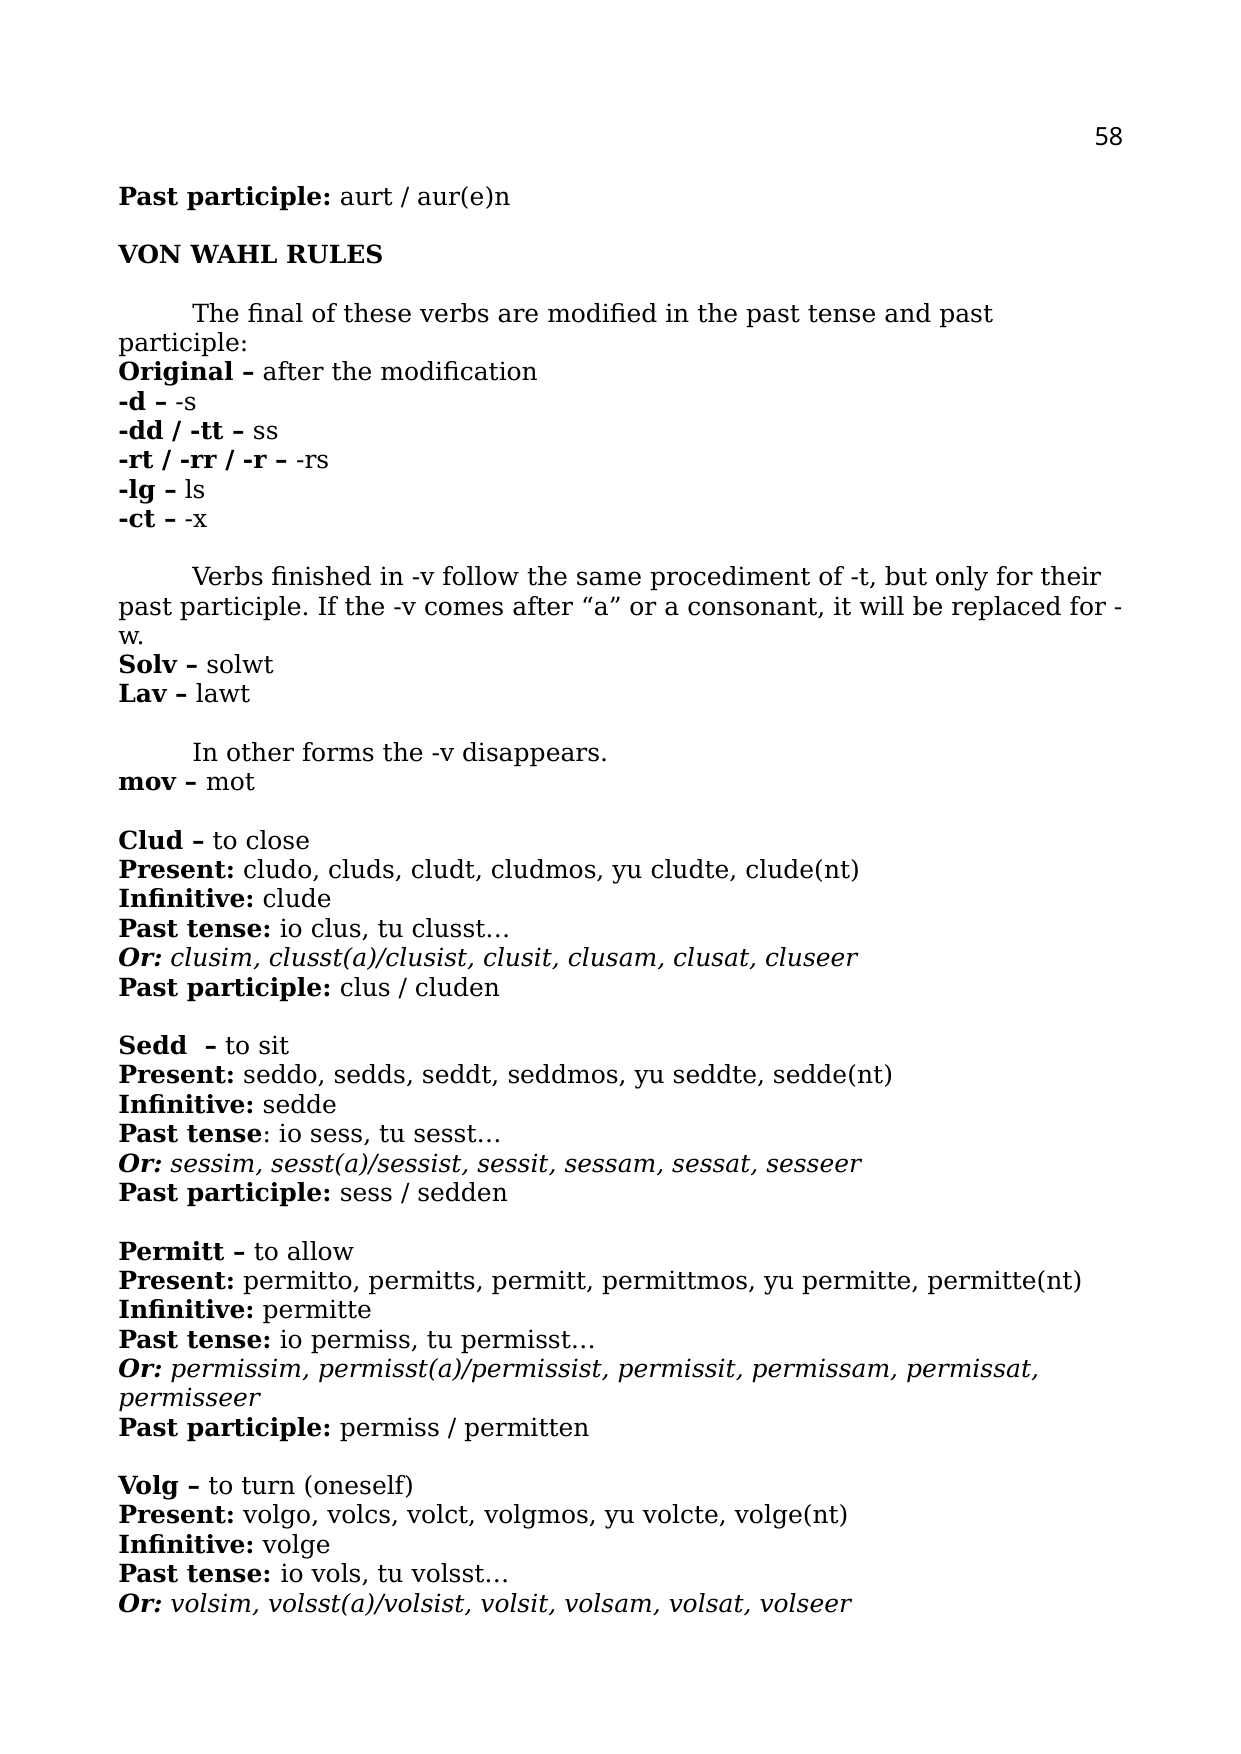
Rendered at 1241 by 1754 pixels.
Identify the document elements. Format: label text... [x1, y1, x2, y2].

text Past tense: io clus, tu clusst… [118, 914, 1123, 943]
text Present: cludo, cluds, cludt, cludmos, yu cludte, clude(nt) [118, 855, 1123, 884]
text -dd / -tt – ss [118, 416, 1123, 445]
text Infinitive: sedde [118, 1090, 1123, 1119]
text In other forms the -v disappears. [118, 738, 1123, 767]
text -lg – ls [118, 474, 1123, 504]
text -rt / -rr / -r – -rs [118, 445, 1123, 474]
text Clud – to close [118, 826, 1123, 855]
text Present: volgo, volcs, volct, volgmos, yu volcte, volge(nt) [118, 1500, 1123, 1530]
text Permitt – to allow [118, 1236, 1123, 1266]
text Solv – solwt [118, 650, 1123, 679]
text Or: sessim, sesst(a)/sessist, sessit, sessam, sessat, sesseer [118, 1148, 1123, 1178]
text mov – mot [118, 767, 1123, 796]
text Volg – to turn (oneself) [118, 1471, 1123, 1500]
text Or: volsim, volsst(a)/volsist, volsit, volsam, volsat, volseer [118, 1588, 1123, 1618]
subtitle VON WAHL RULES [118, 240, 1123, 269]
text Present: permitto, permitts, permitt, permittmos, yu permitte, permitte(nt) [118, 1266, 1123, 1295]
text Infinitive: permitte [118, 1295, 1123, 1324]
text Or: clusim, clusst(a)/clusist, clusit, clusam, clusat, cluseer [118, 943, 1123, 972]
text Past participle: permiss / permitten [118, 1412, 1123, 1442]
text Past participle: sess / sedden [118, 1178, 1123, 1207]
text Or: permissim, permisst(a)/permissist, permissit, permissam, permissat, permisseer [118, 1354, 1123, 1412]
text Verbs finished in -v follow the same procediment of -t, but only for their past participle. If the -v comes after “a” or a consonant, it will be replaced for -w. [118, 562, 1123, 650]
text Present: seddo, sedds, seddt, seddmos, yu seddte, sedde(nt) [118, 1060, 1123, 1090]
text Past tense: io vols, tu volsst… [118, 1559, 1123, 1588]
text -ct – -x [118, 504, 1123, 533]
text Original – after the modification [118, 357, 1123, 386]
text -d – -s [118, 386, 1123, 416]
text Infinitive: volge [118, 1530, 1123, 1559]
text Lav – lawt [118, 679, 1123, 709]
text Past participle: clus / cluden [118, 972, 1123, 1002]
text Infinitive: clude [118, 884, 1123, 914]
text Past participle: aurt / aur(e)n [118, 182, 1123, 211]
text Sedd – to sit [118, 1031, 1123, 1060]
text Past tense: io sess, tu sesst… [118, 1119, 1123, 1148]
text Past tense: io permiss, tu permisst… [118, 1324, 1123, 1354]
text The final of these verbs are modified in the past tense and past participle: [118, 299, 1123, 357]
